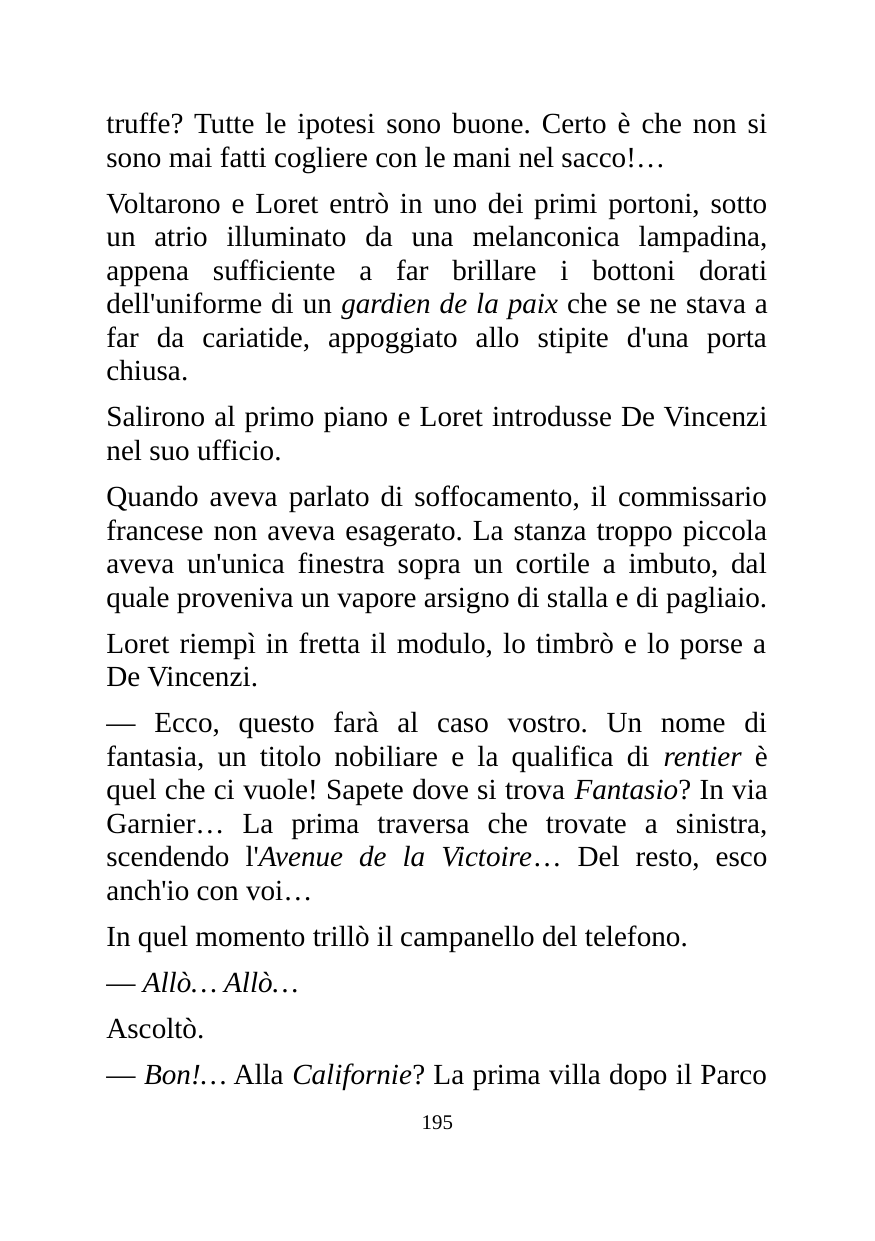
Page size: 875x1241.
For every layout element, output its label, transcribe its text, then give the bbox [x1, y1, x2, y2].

text Loret riempì in fretta il modulo, lo timbrò e lo porse a De Vincenzi. [106, 626, 768, 693]
text Quando aveva parlato di soffocamento, il commissario francese non aveva esagerato. La stanza troppo piccola aveva un'unica finestra sopra un cortile a imbuto, dal quale proveniva un vapore arsigno di stalla e di pagliaio. [106, 479, 768, 613]
text truffe? Tutte le ipotesi sono buone. Certo è che non si sono mai fatti cogliere con le mani nel sacco!… [106, 106, 768, 173]
text — Allò… Allò… [106, 965, 768, 999]
text Ascoltò. [106, 1011, 768, 1045]
text Salirono al primo piano e Loret introdusse De Vincenzi nel suo ufficio. [106, 399, 768, 467]
text In quel momento trillò il campanello del telefono. [106, 919, 768, 953]
text — Bon!… Alla Californie? La prima villa dopo il Parco [106, 1057, 768, 1091]
text Voltarono e Loret entrò in uno dei primi portoni, sotto un atrio illuminato da una melanconica lampadina, appena sufficiente a far brillare i bottoni dorati dell'uniforme di un gardien de la paix che se ne stava a far da cariatide, appoggiato allo stipite d'una porta chiusa. [106, 186, 768, 387]
text — Ecco, questo farà al caso vostro. Un nome di fantasia, un titolo nobiliare e la qualifica di rentier è quel che ci vuole! Sapete dove si trova Fantasio? In via Garnier… La prima traversa che trovate a sinistra, scendendo l'Avenue de la Victoire… Del resto, esco anch'io con voi… [106, 705, 768, 907]
